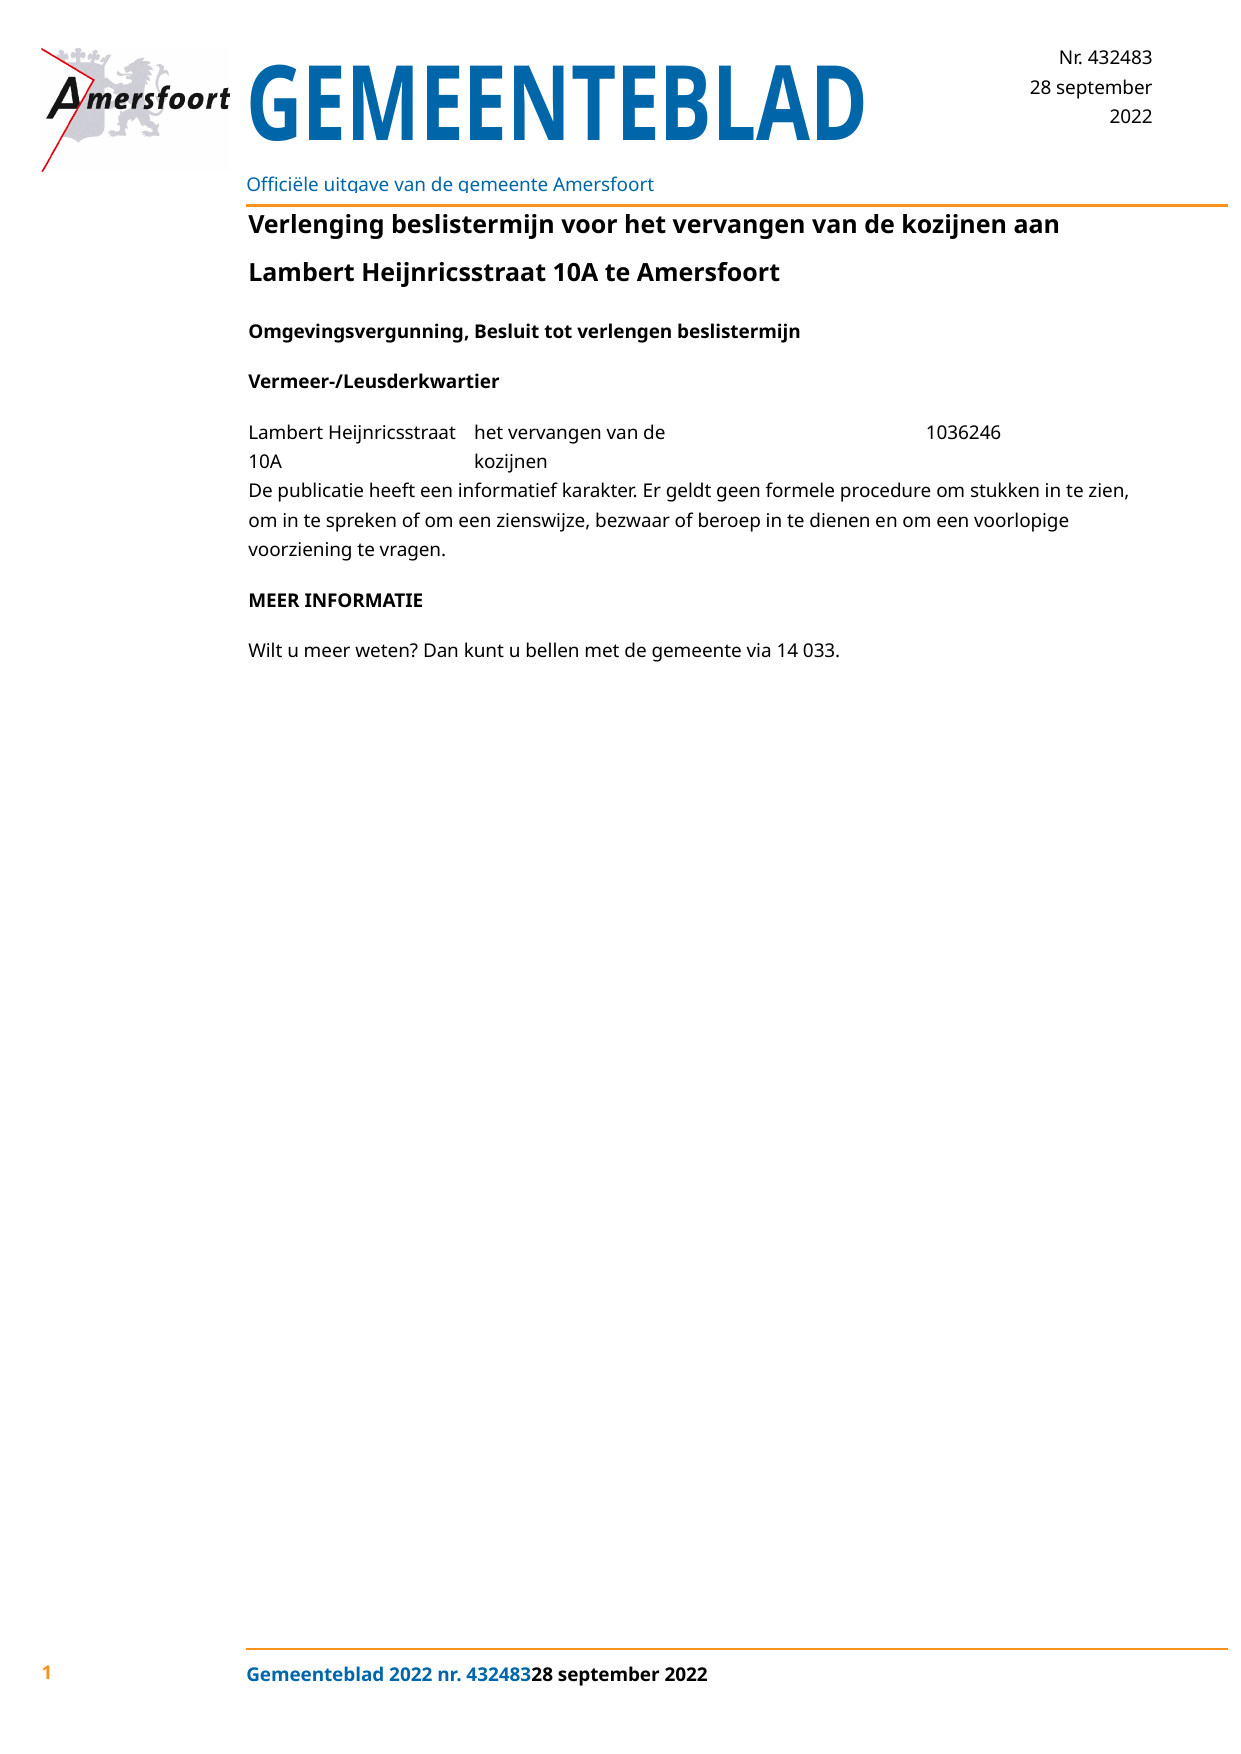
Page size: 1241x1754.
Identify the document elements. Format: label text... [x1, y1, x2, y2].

table_header [700, 419, 926, 474]
text Verlenging beslistermijn voor het vervangen van de kozijnen aan Lambert Heijnricsstraat 10A te Amersfoort [248, 207, 1152, 288]
picture [41, 47, 231, 172]
text MEER INFORMATIE [248, 587, 1152, 613]
table_header Lambert Heijnricsstraat 10A [248, 419, 474, 474]
table_header het vervangen van de kozijnen [474, 419, 700, 474]
text Wilt u meer weten? Dan kunt u bellen met de gemeente via 14 033. [248, 637, 1152, 663]
text Vermeer-/Leusderkwartier [248, 368, 1152, 394]
text Omgevingsvergunning, Besluit tot verlengen beslistermijn [248, 318, 1152, 344]
text De publicatie heeft een informatief karakter. Er geldt geen formele procedure om stukken in te zien, om in te spreken of om een zienswijze, bezwaar of beroep in te dienen en om een voorlopige voorziening te vragen. [248, 477, 1152, 562]
table_header 1036246 [926, 419, 1152, 474]
